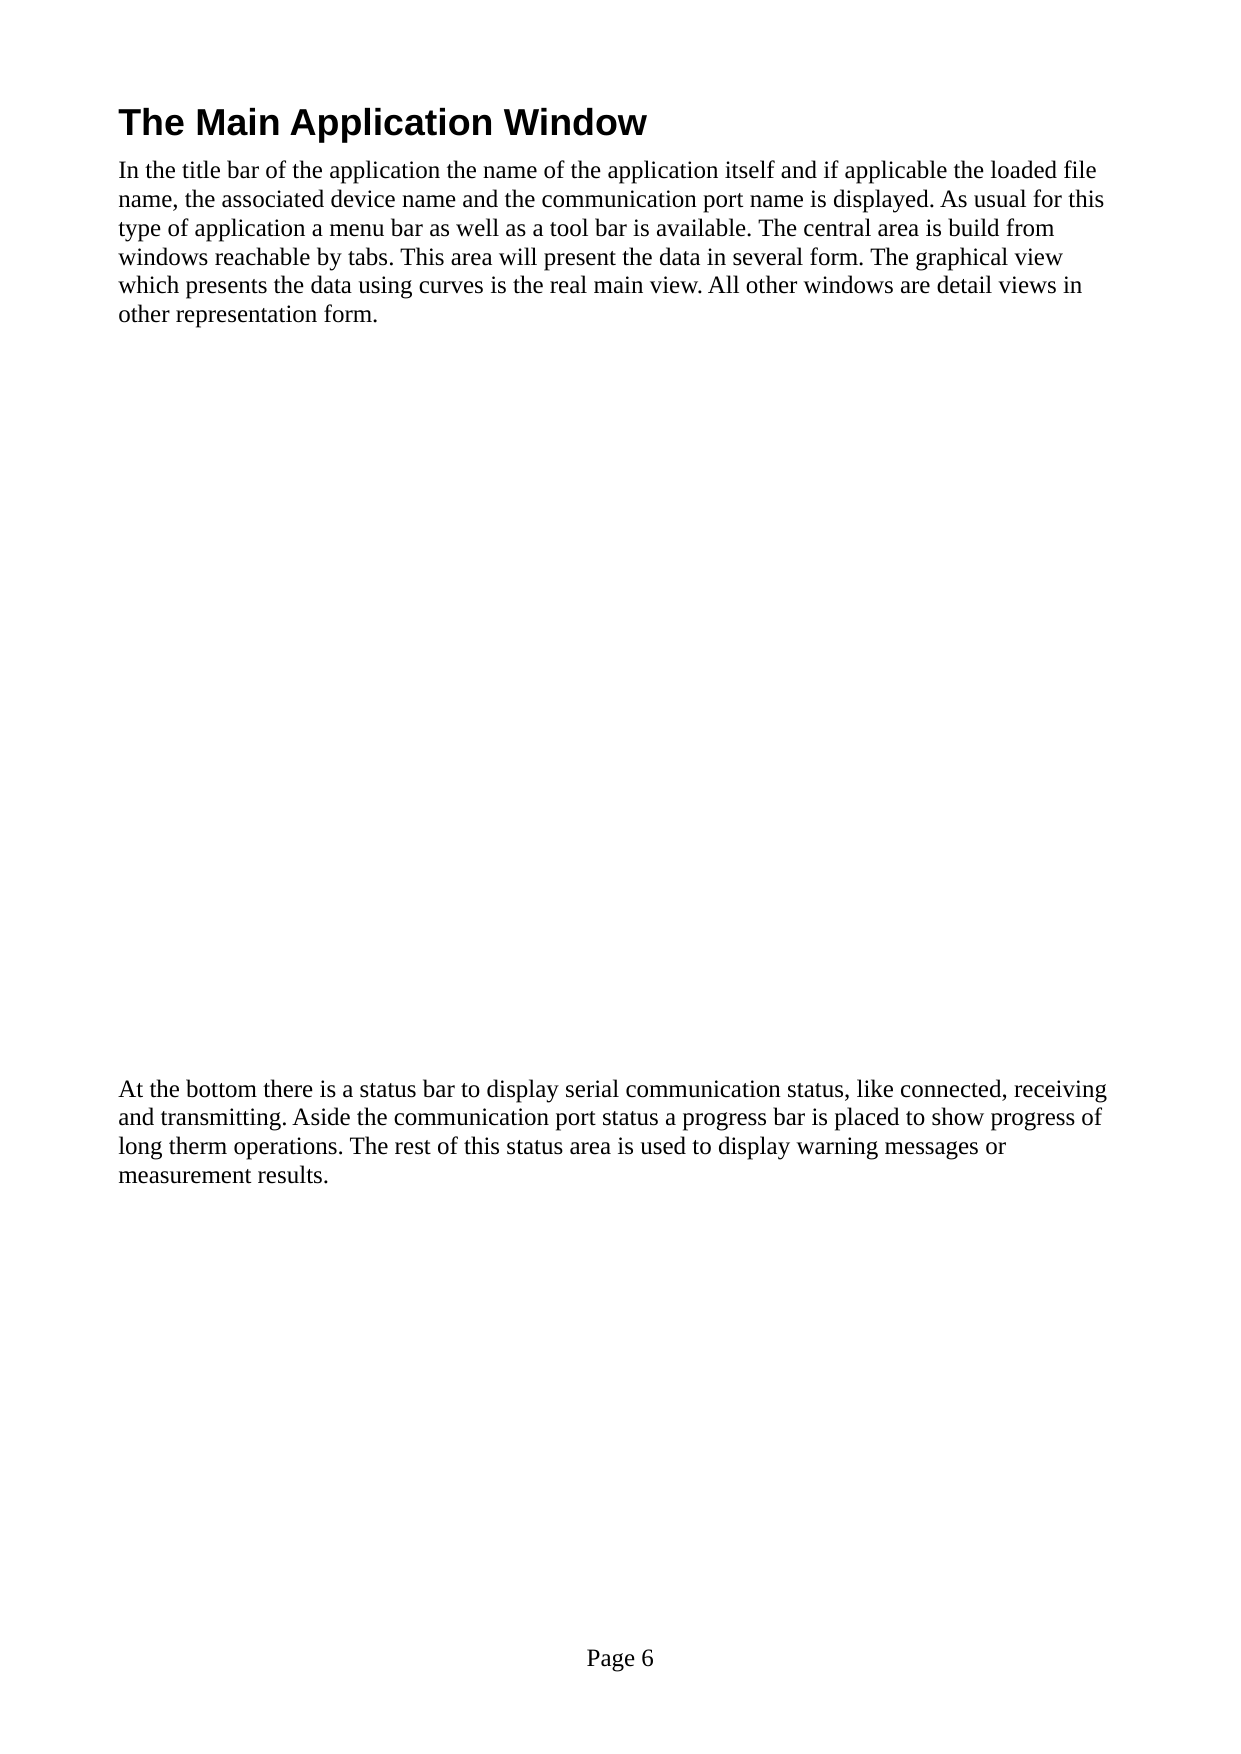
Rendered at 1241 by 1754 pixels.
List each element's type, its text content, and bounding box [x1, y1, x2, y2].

text In the title bar of the application the name of the application itself and if applicable the loaded file name, the associated device name and the communication port name is displayed. As usual for this type of application a menu bar as well as a tool bar is available. The central area is build from windows reachable by tabs. This area will present the data in several form. The graphical view which presents the data using curves is the real main view. All other windows are detail views in other representation form. [118, 156, 1122, 328]
subtitle The Main Application Window [118, 100, 1122, 143]
text At the bottom there is a status bar to display serial communication status, like connected, receiving and transmitting. Aside the communication port status a progress bar is placed to show progress of long therm operations. The rest of this status area is used to display warning messages or measurement results. [118, 1074, 1122, 1189]
